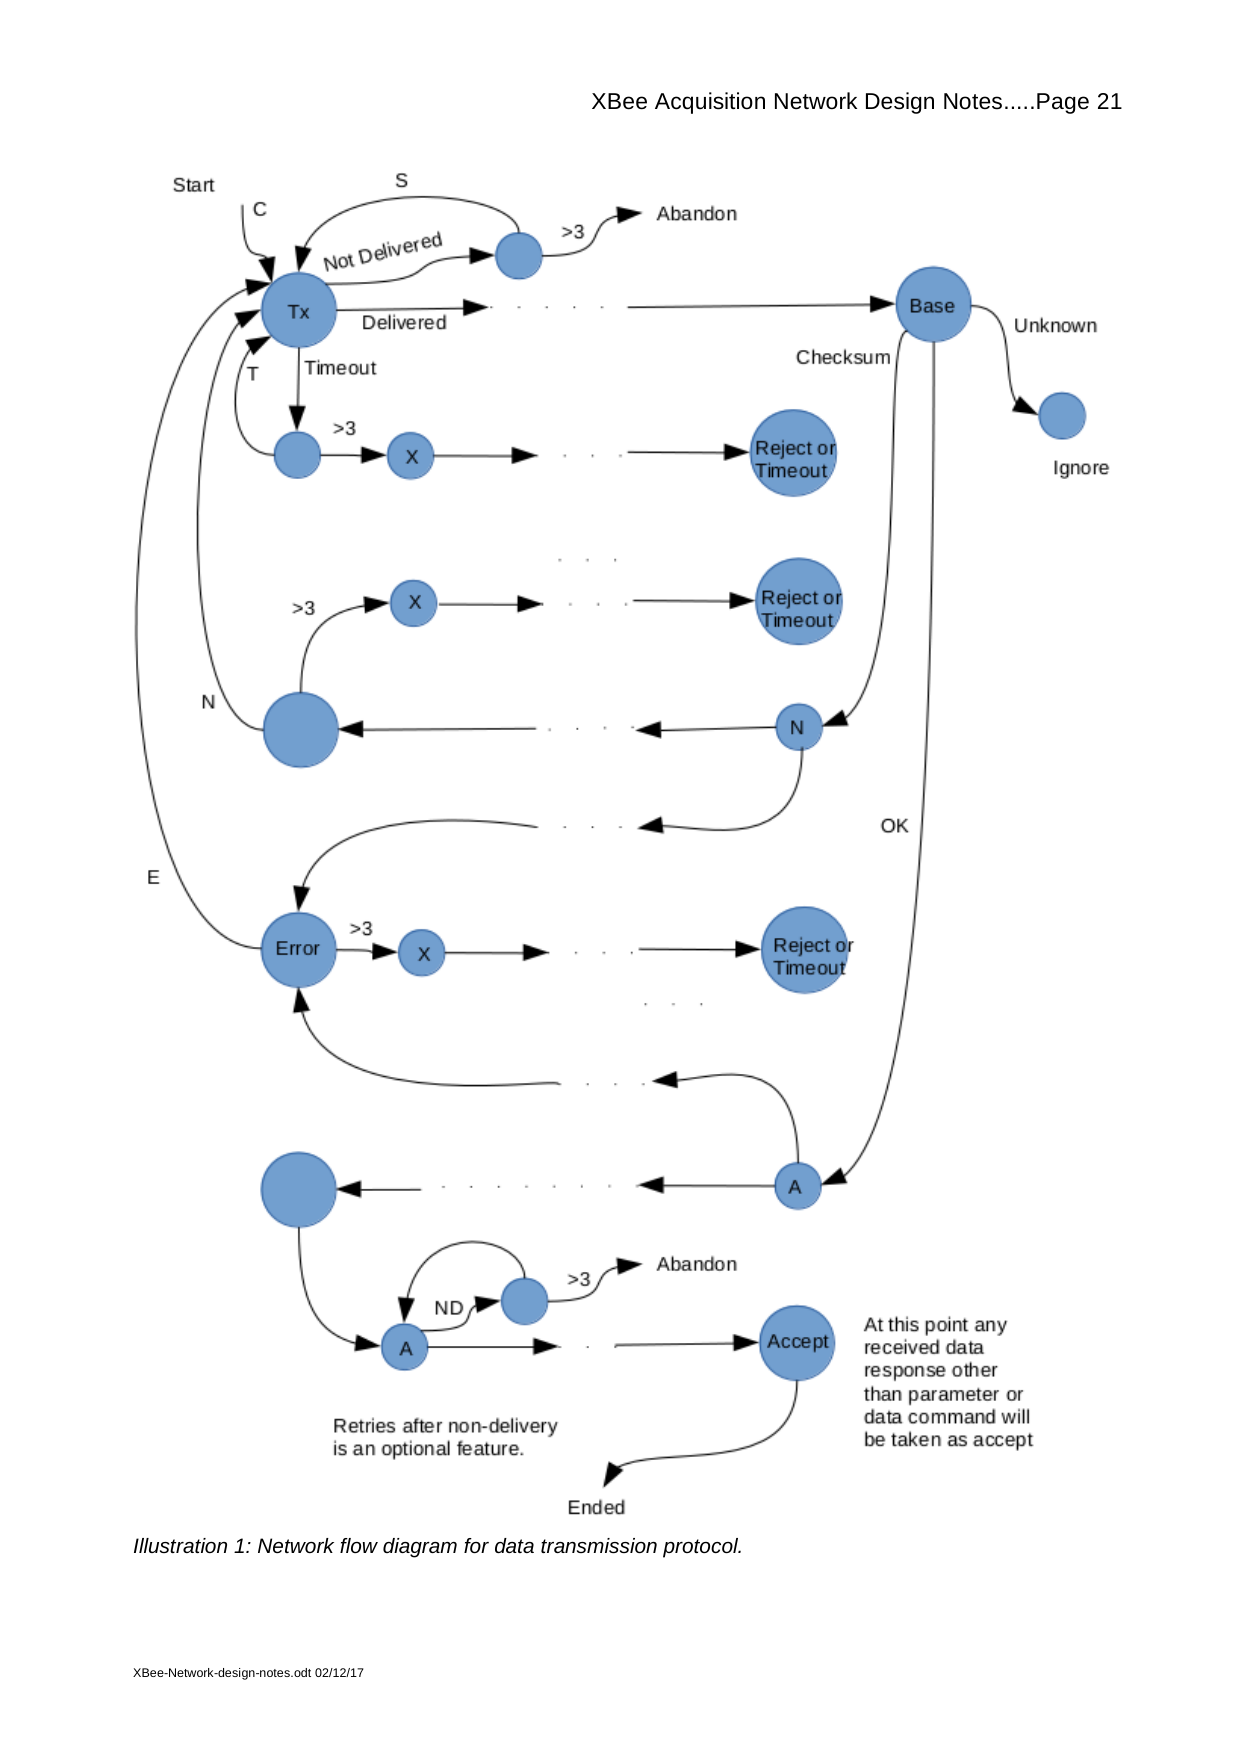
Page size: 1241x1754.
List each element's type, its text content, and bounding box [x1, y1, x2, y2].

text Illustration 1: Network flow diagram for data transmission protocol. [133, 1534, 1123, 1558]
picture [132, 148, 1123, 1534]
